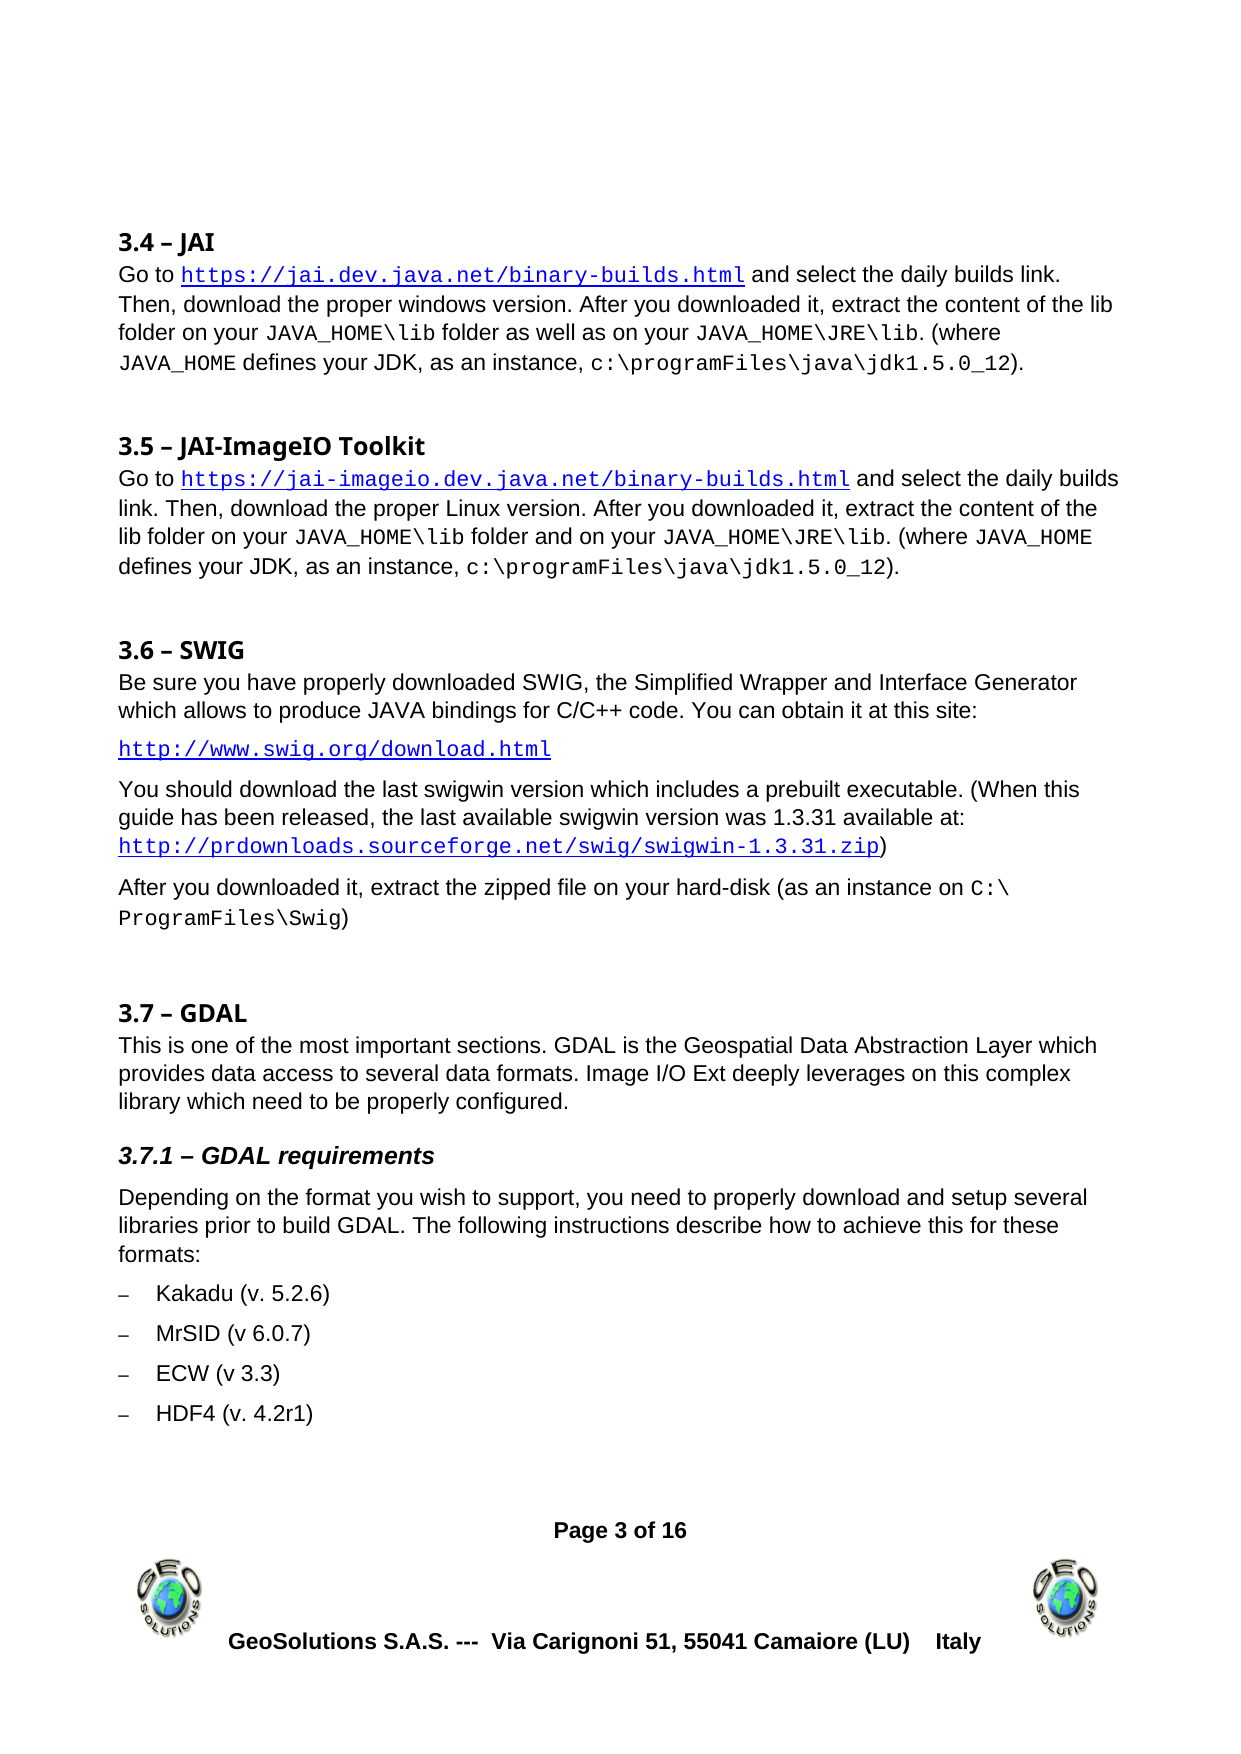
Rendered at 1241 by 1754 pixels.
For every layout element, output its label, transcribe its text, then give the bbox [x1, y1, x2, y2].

text After you downloaded it, extract the zipped file on your hard-disk (as an instance on C:\ProgramFiles\Swig) [118, 875, 1122, 932]
text You should download the last swigwin version which includes a prebuilt executable. (When this guide has been released, the last available swigwin version was 1.3.31 available at: http://prdownloads.sourceforge.net/swig/swigwin-1.3.31.zip) [118, 777, 1122, 860]
subtitle 3.7.1 – GDAL requirements [118, 1142, 1122, 1170]
subtitle 3.6 – SWIG [118, 632, 1122, 666]
list HDF4 (v. 4.2r1) [118, 1401, 1122, 1426]
text [118, 148, 1122, 201]
text Go to https://jai.dev.java.net/binary-builds.html and select the daily builds link. Then, download the proper windows version. After you downloaded it, extract the content of the lib folder on your JAVA_HOME\lib folder as well as on your JAVA_HOME\JRE\lib. (where JAVA_HOME defines your JDK, as an instance, c:\programFiles\java\jdk1.5.0_12). [118, 262, 1122, 405]
picture [134, 1552, 205, 1641]
list MrSID (v 6.0.7) [118, 1321, 1122, 1347]
text This is one of the most important sections. GDAL is the Geospatial Data Abstraction Layer which provides data access to several data formats. Image I/O Ext deeply leverages on this complex library which need to be properly configured. [118, 1033, 1122, 1114]
list Kakadu (v. 5.2.6) [118, 1281, 1122, 1307]
list ECW (v 3.3) [118, 1361, 1122, 1387]
subtitle 3.4 – JAI [118, 225, 1122, 259]
text Be sure you have properly downloaded SWIG, the Simplified Wrapper and Interface Generator which allows to produce JAVA bindings for C/C++ code. You can obtain it at this site: [118, 670, 1122, 723]
text Go to https://jai-imageio.dev.java.net/binary-builds.html and select the daily builds link. Then, download the proper Linux version. After you downloaded it, extract the content of the lib folder on your JAVA_HOME\lib folder and on your JAVA_HOME\JRE\lib. (where JAVA_HOME defines your JDK, as an instance, c:\programFiles\java\jdk1.5.0_12). [118, 466, 1122, 609]
text http://www.swig.org/download.html [118, 738, 1122, 763]
text Depending on the format you wish to support, you need to properly download and setup several libraries prior to build GDAL. The following instructions describe how to achieve this for these formats: [118, 1185, 1122, 1267]
subtitle 3.5 – JAI-ImageIO Toolkit [118, 428, 1122, 463]
subtitle 3.7 – GDAL [118, 995, 1122, 1029]
picture [1030, 1552, 1101, 1641]
